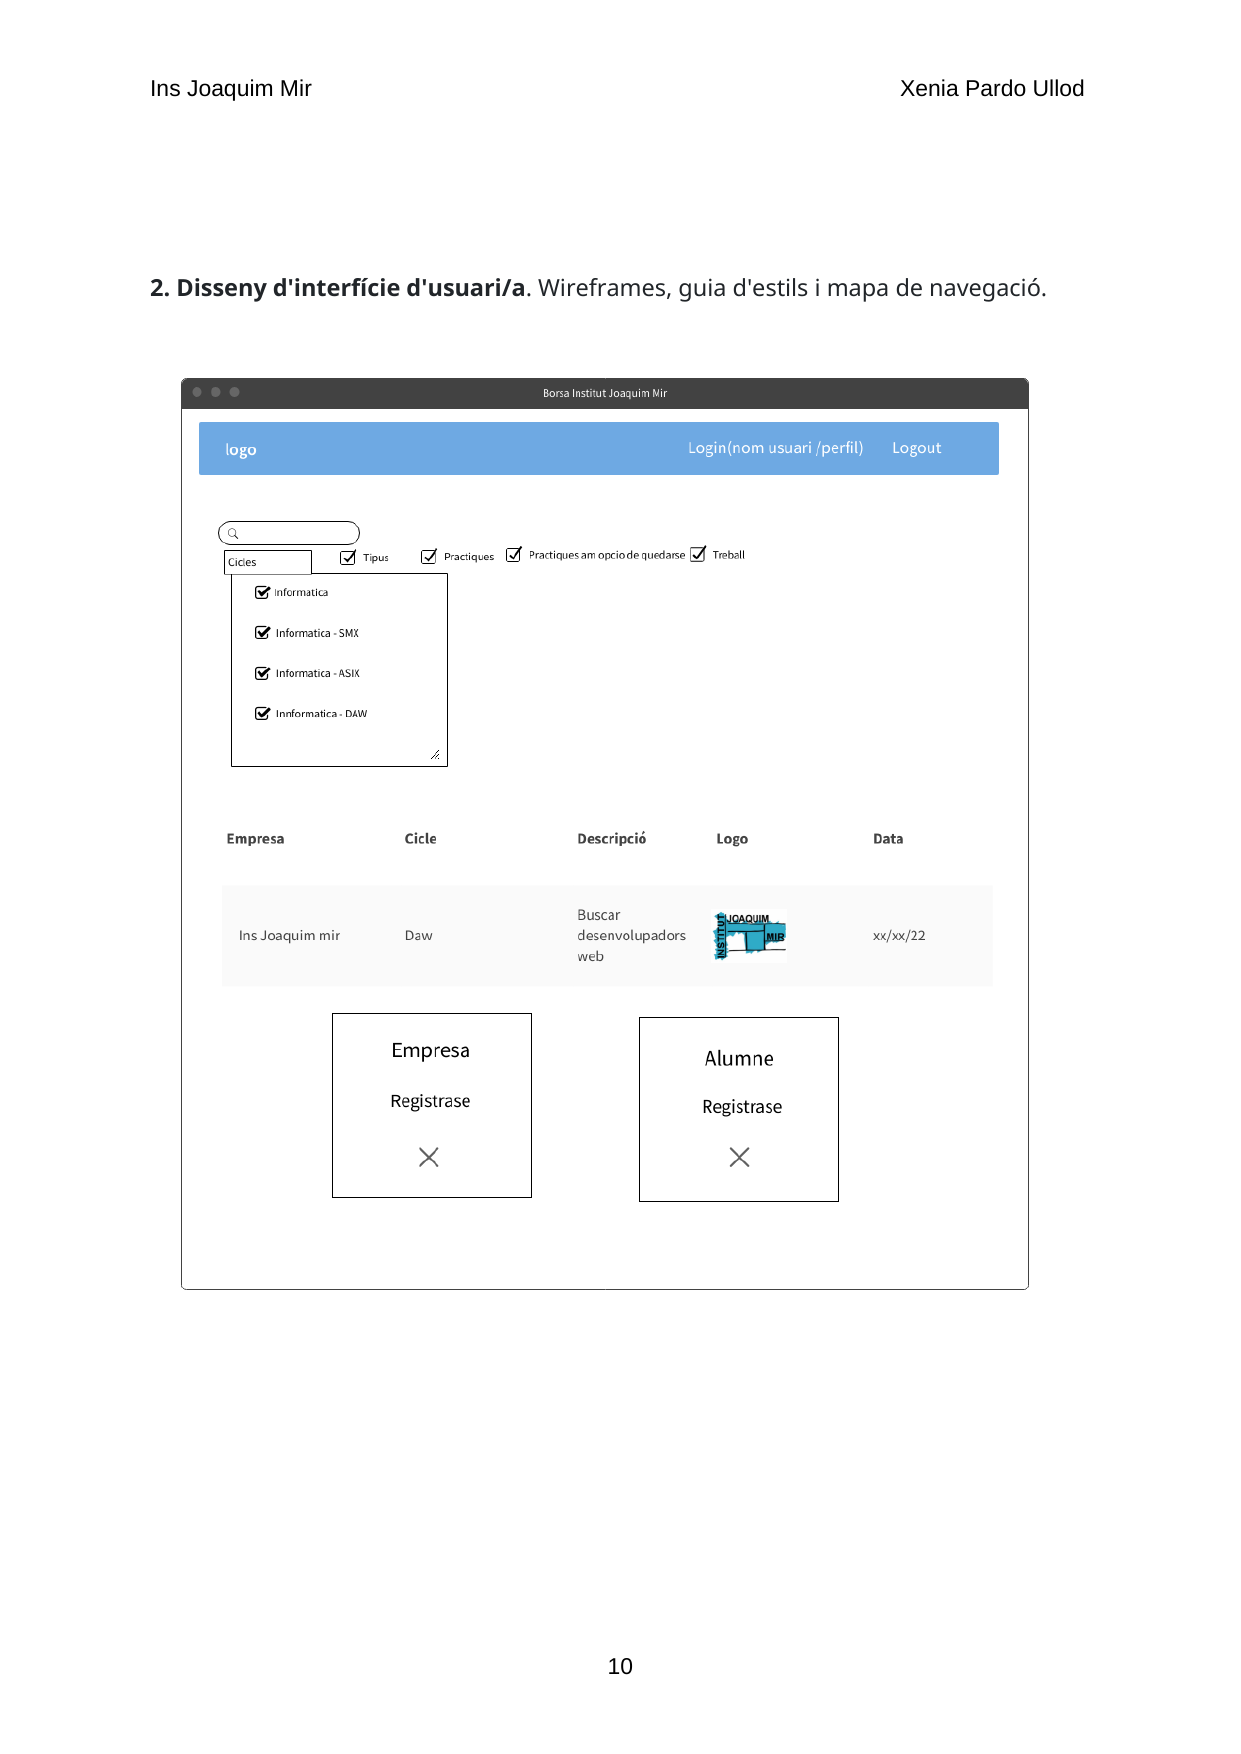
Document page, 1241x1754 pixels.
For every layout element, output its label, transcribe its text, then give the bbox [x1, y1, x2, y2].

text 2. Disseny d'interfície d'usuari/a. Wireframes, guia d'estils i mapa de navegació. [150, 271, 1090, 303]
picture [148, 368, 1089, 1383]
